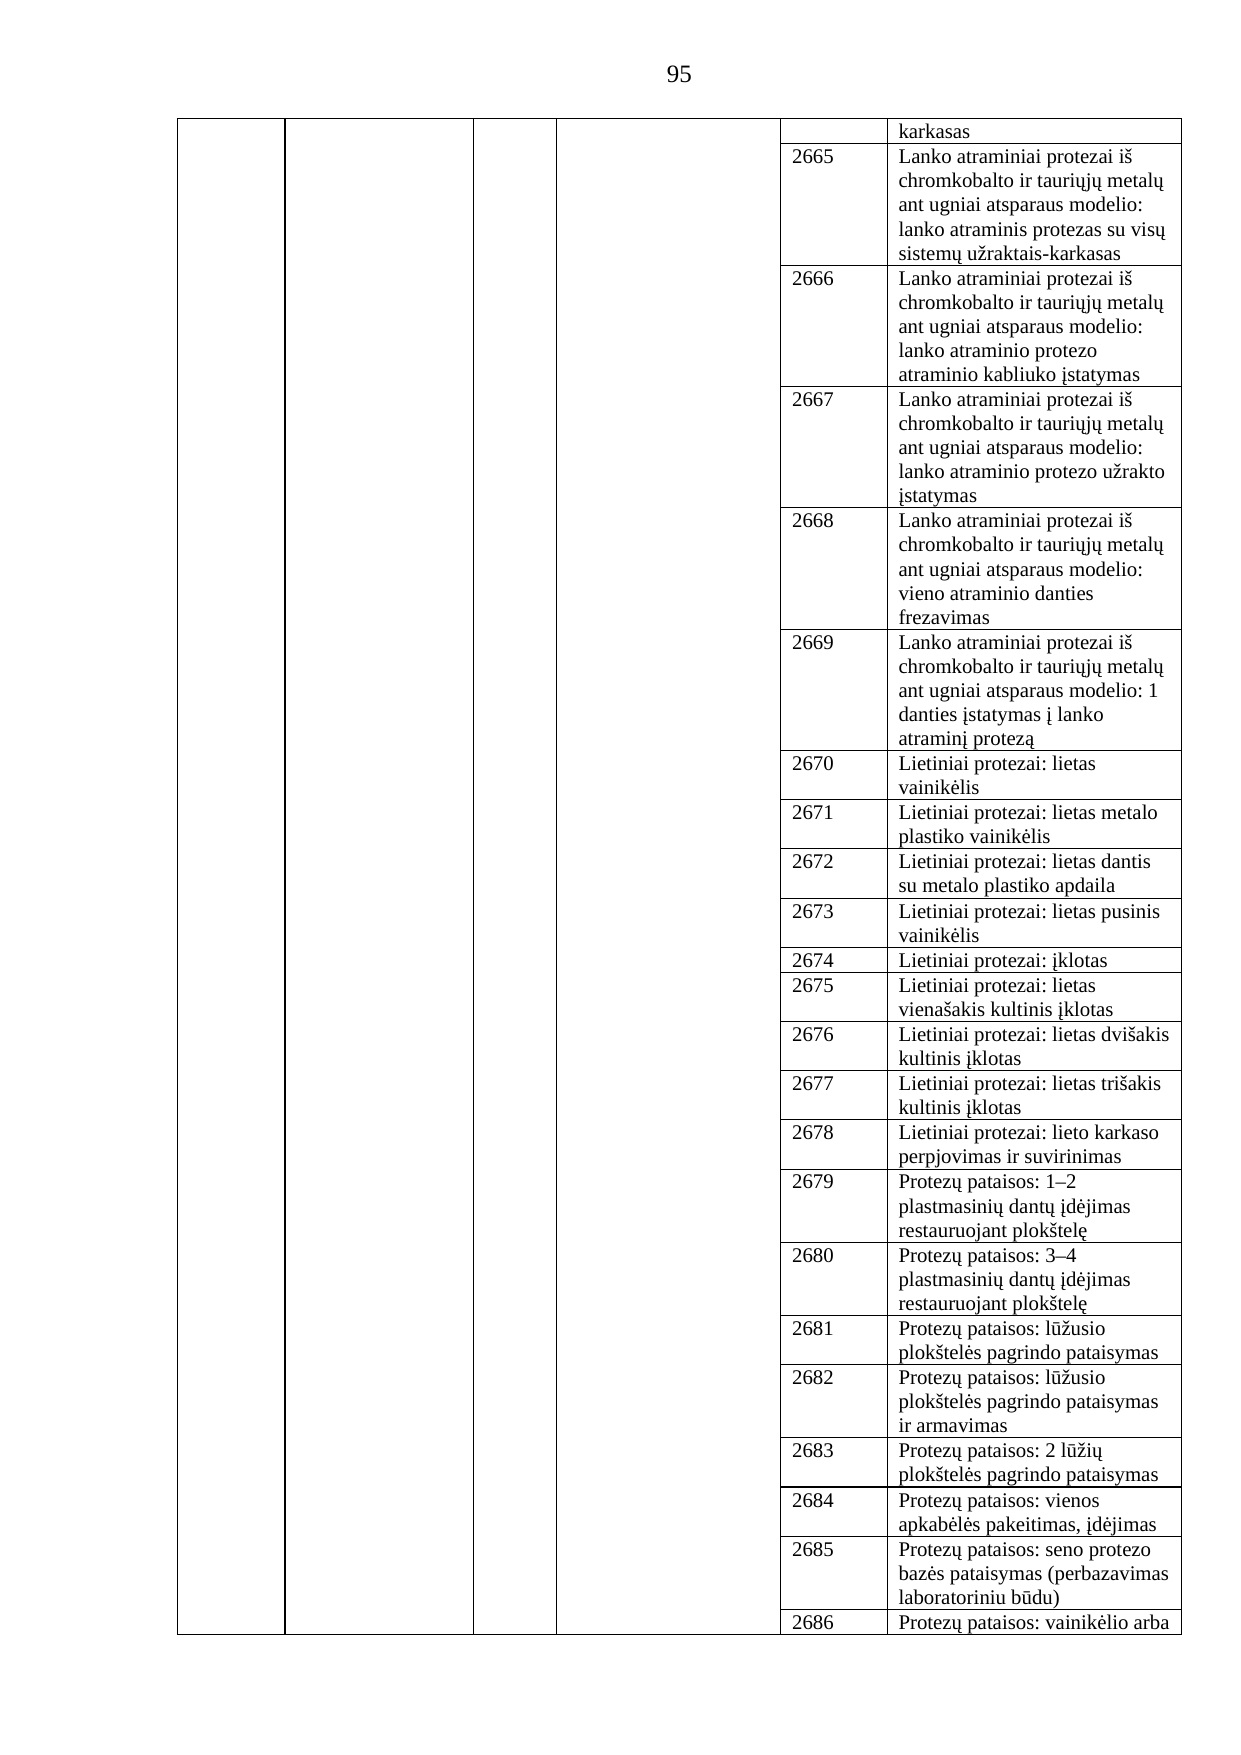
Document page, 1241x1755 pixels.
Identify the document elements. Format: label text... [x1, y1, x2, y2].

table_cell 2674 [781, 948, 887, 972]
table_cell 2667 [781, 387, 887, 507]
table_cell Lanko atraminiai protezai iš chromkobalto ir tauriųjų metalų ant ugniai atsparaus modelio: vieno atraminio danties frezavimas [888, 508, 1181, 629]
table_cell 2673 [781, 899, 887, 947]
table_cell Protezų pataisos: 3–4 plastmasinių dantų įdėjimas restauruojant plokštelę [888, 1243, 1181, 1315]
table_cell [557, 119, 780, 1634]
table_cell 2668 [781, 508, 887, 629]
table_cell 2676 [781, 1022, 887, 1070]
table_cell Lanko atraminiai protezai iš chromkobalto ir tauriųjų metalų ant ugniai atsparaus modelio: 1 danties įstatymas į lanko atraminį protezą [888, 630, 1181, 750]
table_cell 2683 [781, 1438, 887, 1486]
table_cell 2685 [781, 1537, 887, 1609]
table_cell Lanko atraminiai protezai iš chromkobalto ir tauriųjų metalų ant ugniai atsparaus modelio: lanko atraminio protezo užrakto įstatymas [888, 387, 1181, 507]
table_cell 2686 [781, 1610, 887, 1634]
table_cell Protezų pataisos: lūžusio plokštelės pagrindo pataisymas [888, 1316, 1181, 1364]
table_cell 2677 [781, 1071, 887, 1119]
table_cell 2680 [781, 1243, 887, 1315]
table_cell Lietiniai protezai: lietas vienašakis kultinis įklotas [888, 973, 1181, 1021]
table_cell 2669 [781, 630, 887, 750]
table_cell Protezų pataisos: vainikėlio arba [888, 1610, 1181, 1634]
table_cell 2681 [781, 1316, 887, 1364]
table_cell Lietiniai protezai: lietas trišakis kultinis įklotas [888, 1071, 1181, 1119]
table_cell 2672 [781, 849, 887, 897]
table_cell [178, 119, 284, 1634]
table_cell karkasas [888, 119, 1181, 143]
table_cell 2678 [781, 1120, 887, 1168]
table_cell Lietiniai protezai: lietas vainikėlis [888, 751, 1181, 799]
table_cell Lanko atraminiai protezai iš chromkobalto ir tauriųjų metalų ant ugniai atsparaus modelio: lanko atraminio protezo atraminio kabliuko įstatymas [888, 266, 1181, 386]
table_cell Lanko atraminiai protezai iš chromkobalto ir tauriųjų metalų ant ugniai atsparaus modelio: lanko atraminis protezas su visų sistemų užraktais-karkasas [888, 144, 1181, 264]
table_cell 2682 [781, 1365, 887, 1437]
table_cell Lietiniai protezai: lietas metalo plastiko vainikėlis [888, 800, 1181, 848]
table_cell [781, 119, 887, 143]
table_cell 2666 [781, 266, 887, 386]
table_cell Protezų pataisos: 1–2 plastmasinių dantų įdėjimas restauruojant plokštelę [888, 1170, 1181, 1242]
table_cell Protezų pataisos: lūžusio plokštelės pagrindo pataisymas ir armavimas [888, 1365, 1181, 1437]
table_cell 2675 [781, 973, 887, 1021]
table_cell [286, 119, 473, 1634]
table_cell Lietiniai protezai: lietas dantis su metalo plastiko apdaila [888, 849, 1181, 897]
table_cell Lietiniai protezai: lieto karkaso perpjovimas ir suvirinimas [888, 1120, 1181, 1168]
table_cell Lietiniai protezai: lietas pusinis vainikėlis [888, 899, 1181, 947]
table_cell Protezų pataisos: vienos apkabėlės pakeitimas, įdėjimas [888, 1488, 1181, 1536]
table_cell Lietiniai protezai: įklotas [888, 948, 1181, 972]
table_cell 2684 [781, 1488, 887, 1536]
table_cell 2671 [781, 800, 887, 848]
table_cell Lietiniai protezai: lietas dvišakis kultinis įklotas [888, 1022, 1181, 1070]
table_cell 2670 [781, 751, 887, 799]
table_cell 2679 [781, 1170, 887, 1242]
table_cell [474, 119, 556, 1634]
table_cell 2665 [781, 144, 887, 264]
table_cell Protezų pataisos: seno protezo bazės pataisymas (perbazavimas laboratoriniu būdu) [888, 1537, 1181, 1609]
table_cell Protezų pataisos: 2 lūžių plokštelės pagrindo pataisymas [888, 1438, 1181, 1486]
